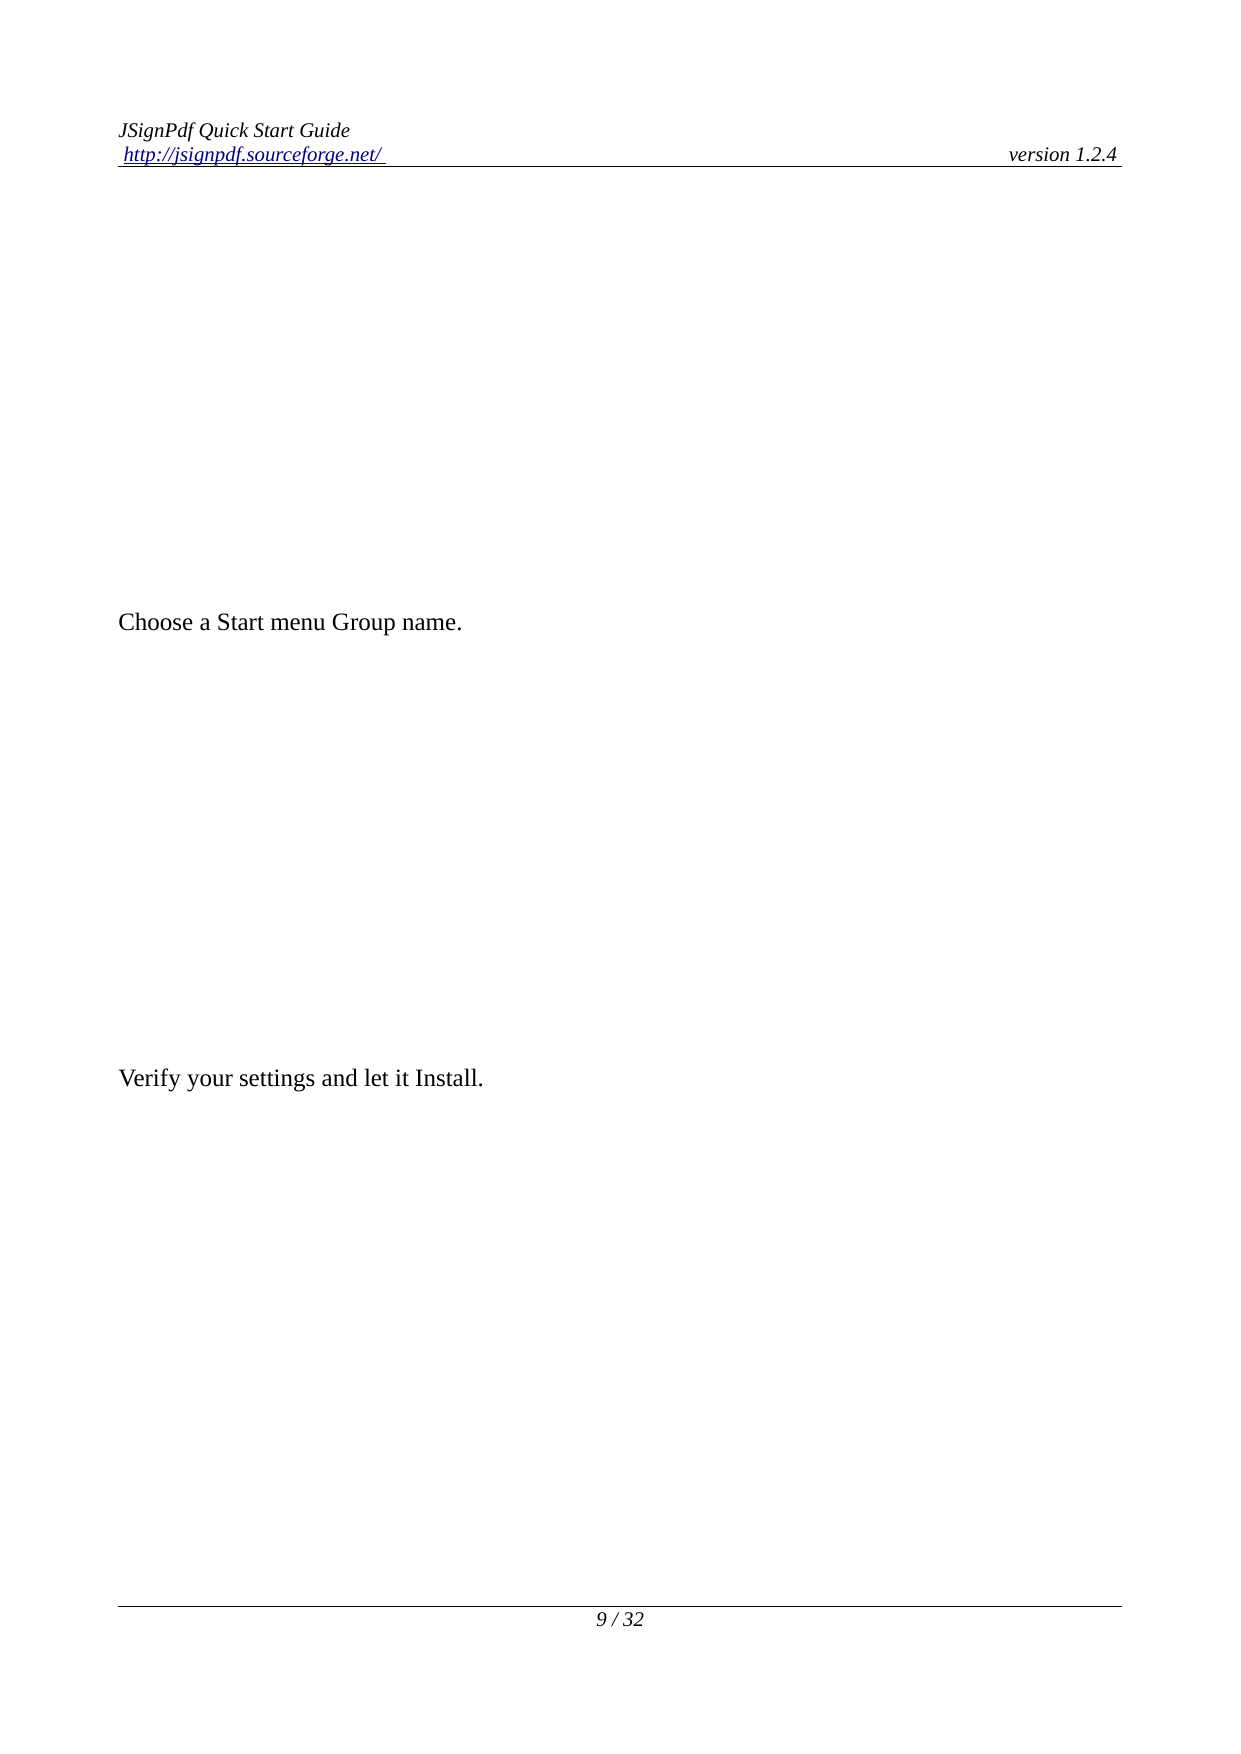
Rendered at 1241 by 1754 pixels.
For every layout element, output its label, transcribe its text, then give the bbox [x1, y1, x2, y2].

text Verify your settings and let it Install. [118, 648, 1122, 1092]
text Choose a Start menu Group name. [118, 197, 1122, 635]
